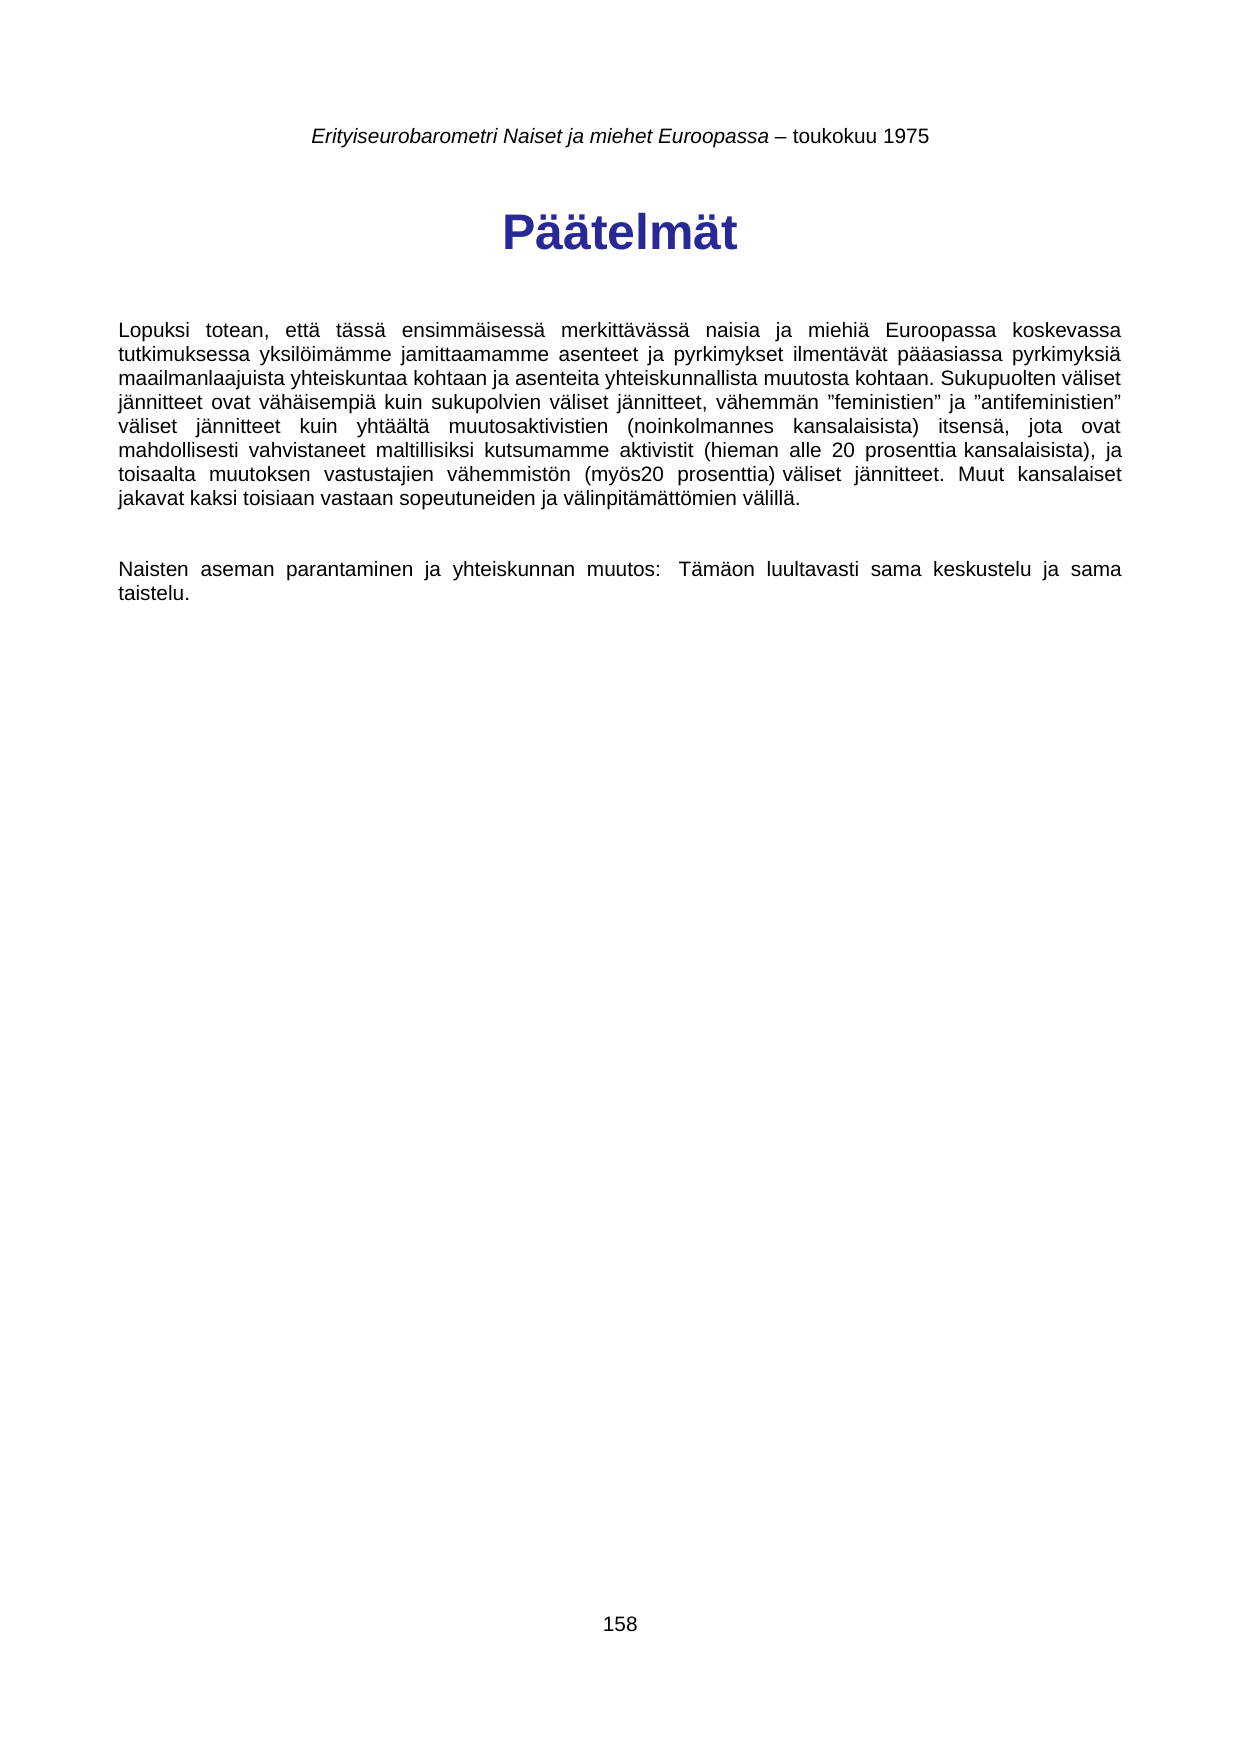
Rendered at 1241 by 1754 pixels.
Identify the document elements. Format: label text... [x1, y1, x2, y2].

text Naisten aseman parantaminen ja yhteiskunnan muutos: Tämäon luultavasti sama keskustelu ja sama taistelu. [118, 557, 1122, 604]
subtitle Päätelmät [118, 202, 1122, 260]
text Lopuksi totean, että tässä ensimmäisessä merkittävässä naisia ja miehiä Euroopassa koskevassa tutkimuksessa yksilöimämme jamittaamamme asenteet ja pyrkimykset ilmentävät pääasiassa pyrkimyksiä maailmanlaajuista yhteiskuntaa kohtaan ja asenteita yhteiskunnallista muutosta kohtaan. Sukupuolten väliset jännitteet ovat vähäisempiä kuin sukupolvien väliset jännitteet, vähemmän ”feministien” ja ”antifeministien” väliset jännitteet kuin yhtäältä muutosaktivistien (noinkolmannes kansalaisista) itsensä, jota ovat mahdollisesti vahvistaneet maltillisiksi kutsumamme aktivistit (hieman alle 20 prosenttia kansalaisista), ja toisaalta muutoksen vastustajien vähemmistön (myös20 prosenttia) väliset jännitteet. Muut kansalaiset jakavat kaksi toisiaan vastaan sopeutuneiden ja välinpitämättömien välillä. [118, 318, 1122, 509]
